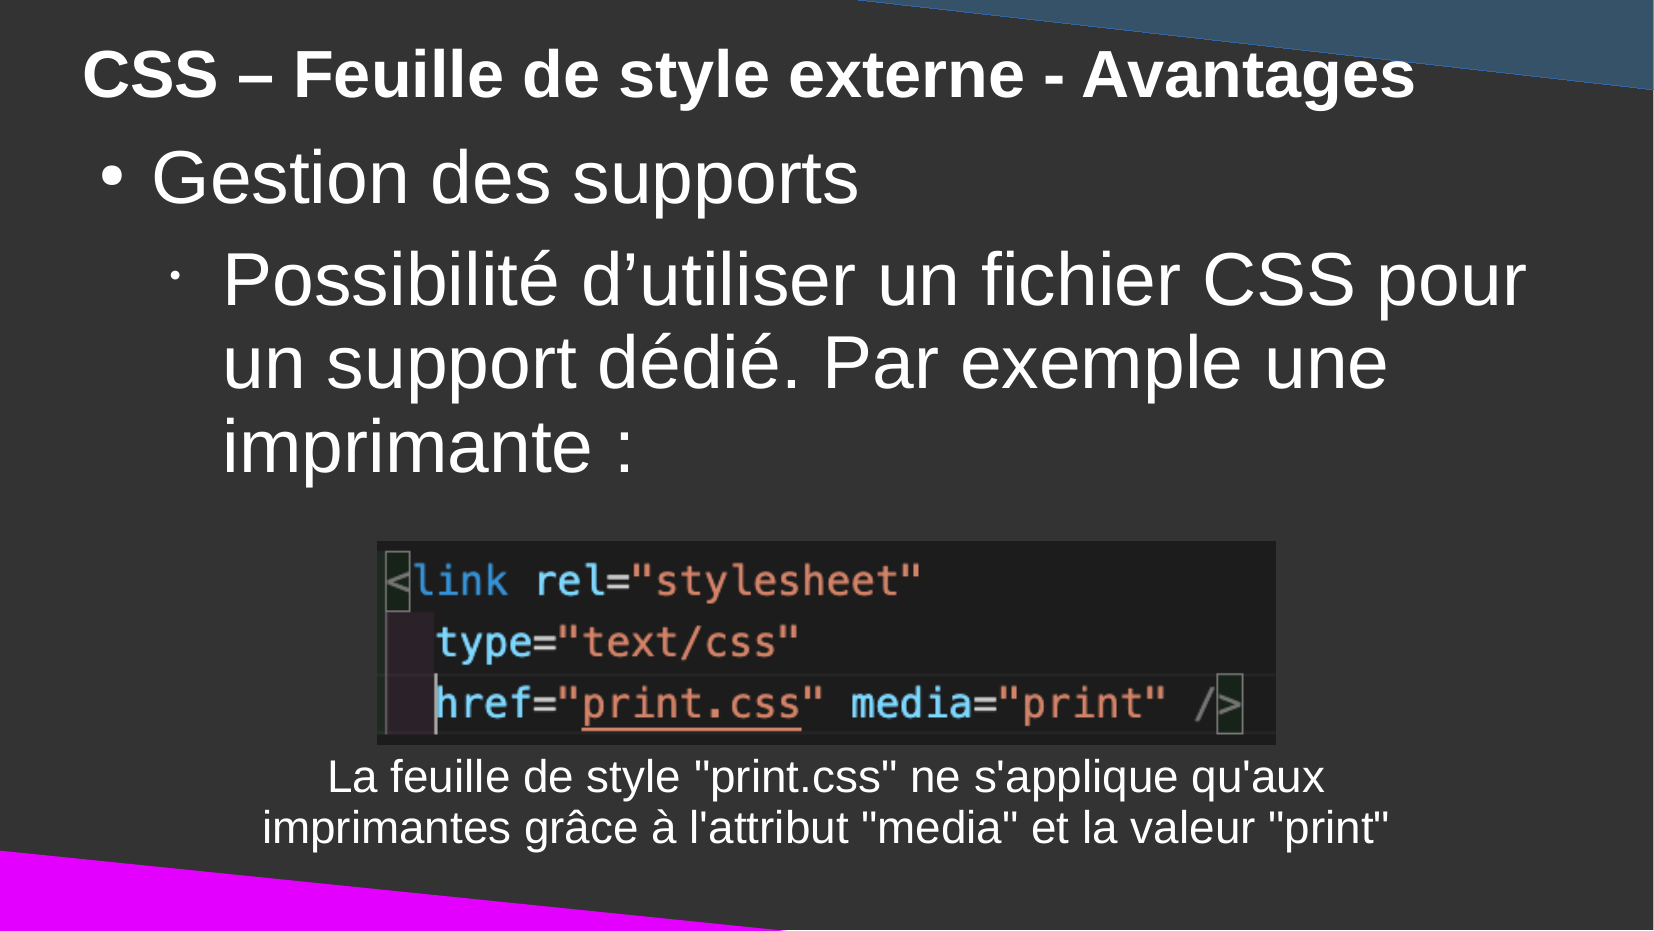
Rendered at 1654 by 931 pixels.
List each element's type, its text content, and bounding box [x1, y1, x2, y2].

picture [377, 541, 1276, 745]
text_box [0, 850, 788, 931]
list Gestion des supports Possibilité d’utiliser un fichier CSS pour un support dédié. Par exemple une imprimante : [80, 135, 1605, 532]
title La feuille de style "print.css" ne s'applique qu'aux imprimantes grâce à l'attribut "media" et la valeur "print" [196, 750, 1458, 905]
text_box [858, 0, 1654, 90]
title CSS – Feuille de style externe - Avantages [82, 37, 1571, 122]
